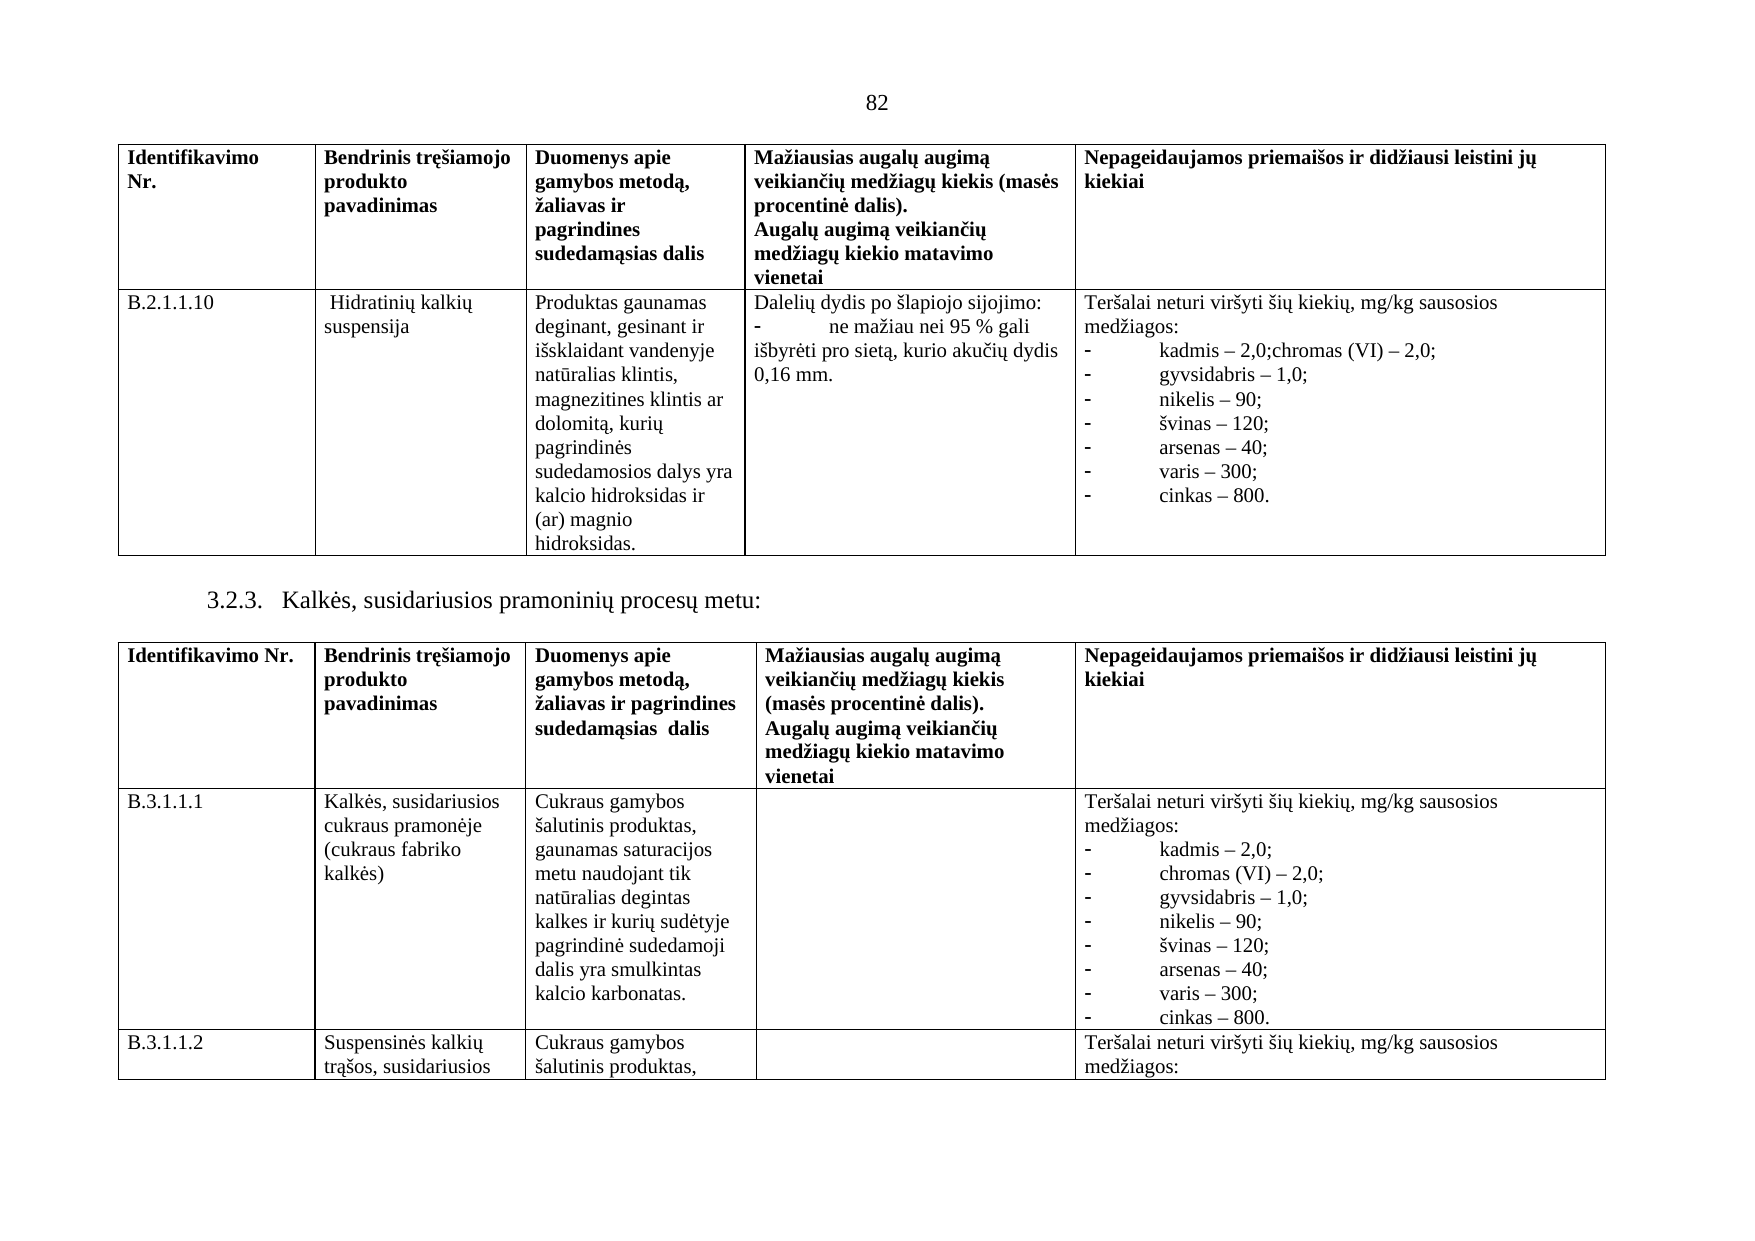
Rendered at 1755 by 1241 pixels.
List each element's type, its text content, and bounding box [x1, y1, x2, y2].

table_header Duomenys apie gamybos metodą, žaliavas ir pagrindines sudedamąsias dalis [526, 643, 756, 788]
table_header Mažiausias augalų augimą veikiančių medžiagų kiekis (masės procentinė dalis). Augalų augimą veikiančių medžiagų kiekio matavimo vienetai [757, 643, 1075, 788]
subtitle 3.2.3. Kalkės, susidariusios pramoninių procesų metu: [207, 585, 1636, 613]
table_cell Hidratinių kalkių suspensija [316, 290, 526, 555]
table_cell Dalelių dydis po šlapiojo sijojimo:  ne mažiau nei 95 % gali išbyrėti pro sietą, kurio akučių dydis 0,16 mm. [746, 290, 1075, 555]
table_header Bendrinis tręšiamojo produkto pavadinimas [316, 145, 526, 289]
table_cell Produktas gaunamas deginant, gesinant ir išsklaidant vandenyje natūralias klintis, magnezitines klintis ar dolomitą, kurių pagrindinės sudedamosios dalys yra kalcio hidroksidas ir (ar) magnio hidroksidas. [527, 290, 744, 555]
table_cell [757, 789, 1075, 1029]
table_cell B.2.1.1.10 [119, 290, 315, 555]
table_header Mažiausias augalų augimą veikiančių medžiagų kiekis (masės procentinė dalis). Augalų augimą veikiančių medžiagų kiekio matavimo vienetai [746, 145, 1075, 289]
table_cell Kalkės, susidariusios cukraus pramonėje (cukraus fabriko kalkės) [316, 789, 525, 1029]
table_header Nepageidaujamos priemaišos ir didžiausi leistini jų kiekiai [1076, 643, 1605, 788]
table_cell Teršalai neturi viršyti šių kiekių, mg/kg sausosios medžiagos:  kadmis – 2,0;  chromas (VI) – 2,0;  gyvsidabris – 1,0;  nikelis – 90;  švinas – 120;  arsenas – 40;  varis – 300;  cinkas – 800. [1076, 789, 1605, 1029]
table_cell Cukraus gamybos šalutinis produktas, [526, 1030, 756, 1078]
table_cell B.3.1.1.1 [119, 789, 314, 1029]
table_cell Teršalai neturi viršyti šių kiekių, mg/kg sausosios medžiagos: [1076, 1030, 1605, 1078]
table_cell B.3.1.1.2 [119, 1030, 314, 1078]
table_header Nepageidaujamos priemaišos ir didžiausi leistini jų kiekiai [1076, 145, 1605, 289]
table_cell Cukraus gamybos šalutinis produktas, gaunamas saturacijos metu naudojant tik natūralias degintas kalkes ir kurių sudėtyje pagrindinė sudedamoji dalis yra smulkintas kalcio karbonatas. [526, 789, 756, 1029]
table_header Bendrinis tręšiamojo produkto pavadinimas [316, 643, 525, 788]
table_header Identifikavimo Nr. [119, 643, 314, 788]
table_cell Teršalai neturi viršyti šių kiekių, mg/kg sausosios medžiagos:  kadmis – 2,0;chromas (VI) – 2,0;  gyvsidabris – 1,0;  nikelis – 90;  švinas – 120;  arsenas – 40;  varis – 300;  cinkas – 800. [1076, 290, 1605, 555]
table_cell Suspensinės kalkių trąšos, susidariusios [316, 1030, 525, 1078]
table_header Identifikavimo Nr. [119, 145, 315, 289]
table_cell [757, 1030, 1075, 1078]
table_header Duomenys apie gamybos metodą, žaliavas ir pagrindines sudedamąsias dalis [527, 145, 744, 289]
